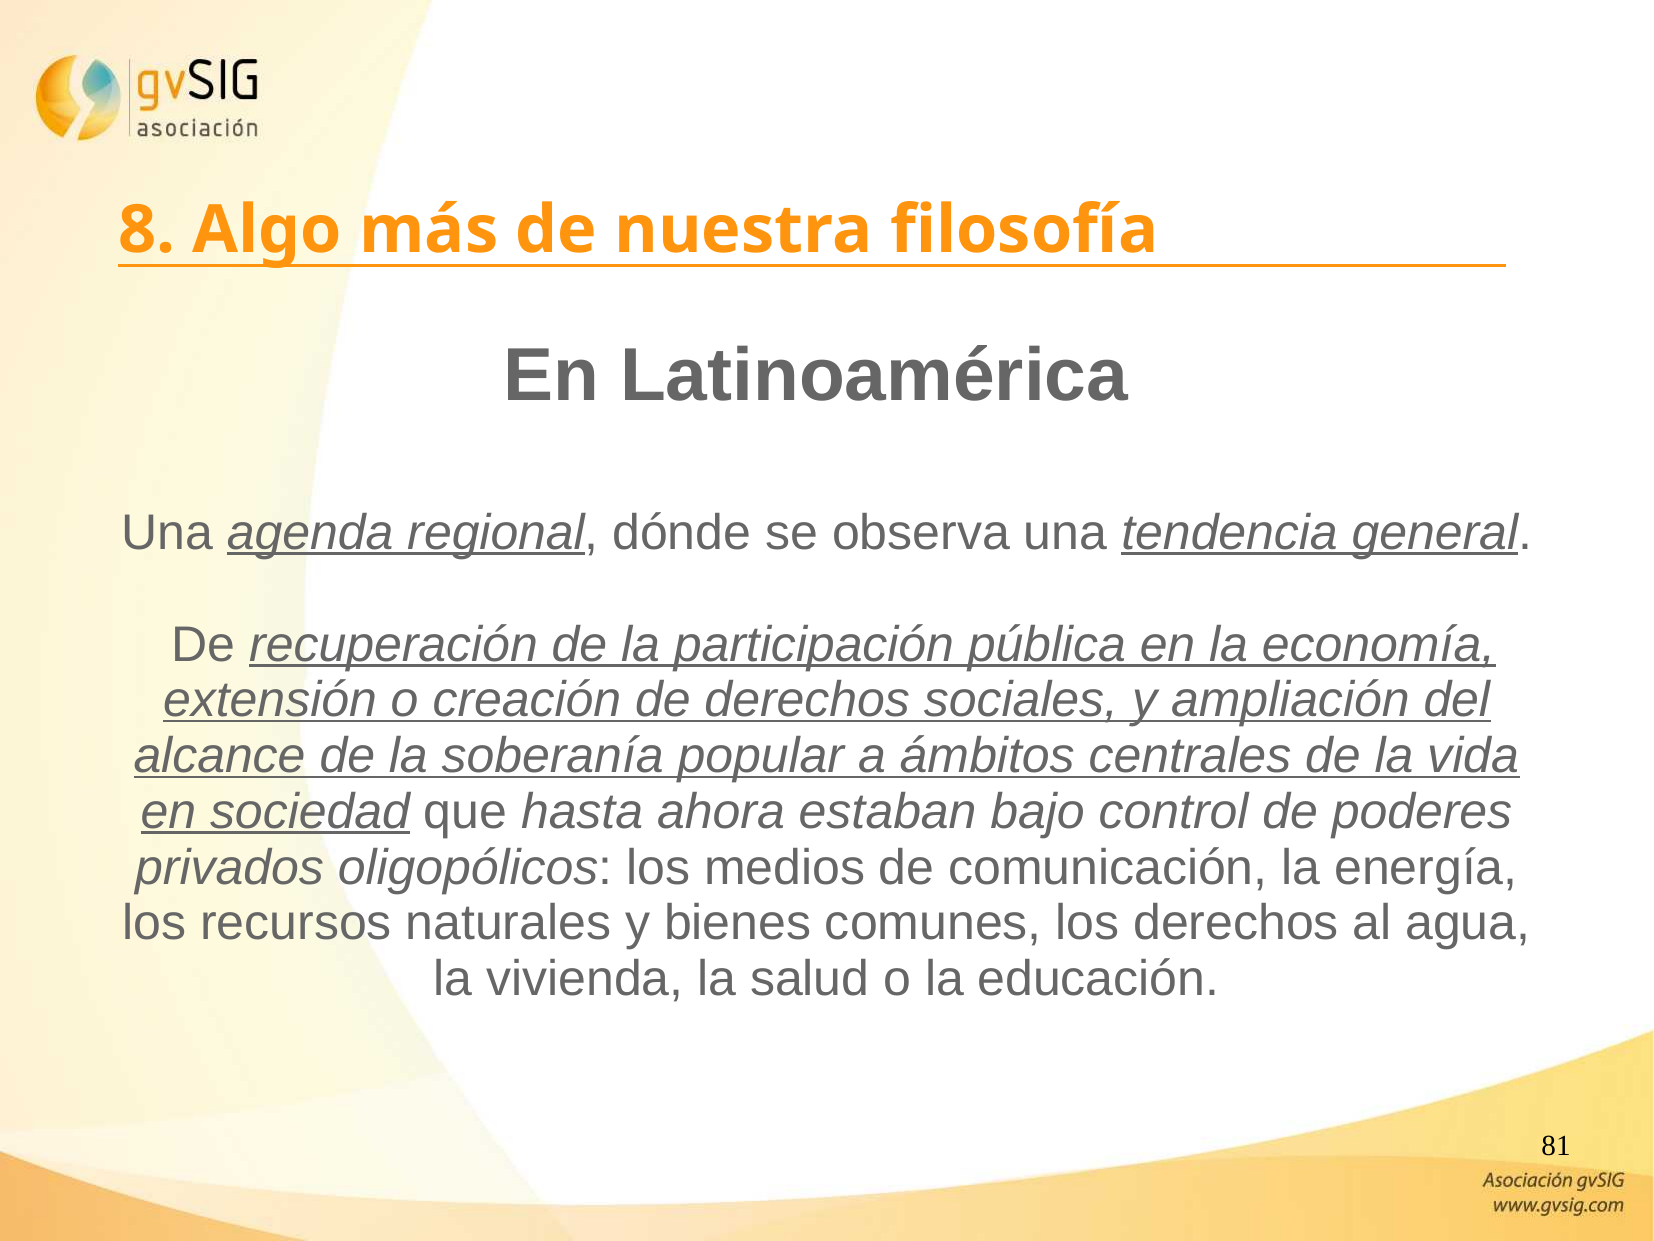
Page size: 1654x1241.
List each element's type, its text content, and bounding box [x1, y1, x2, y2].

title 8. Algo más de nuestra filosofía [118, 177, 1607, 276]
text_box En Latinoamérica Una agenda regional, dónde se observa una tendencia general. De recuperación de la participación pública en la economía, extensión o creación de derechos sociales, y ampliación del alcance de la soberanía popular a ámbitos centrales de la vida en sociedad que hasta ahora estaban bajo control de poderes privados oligopólicos: los medios de comunicación, la energía, los recursos naturales y bienes comunes, los derechos al agua, la vivienda, la salud o la educación. [88, 324, 1565, 1065]
picture [0, 0, 1654, 1241]
